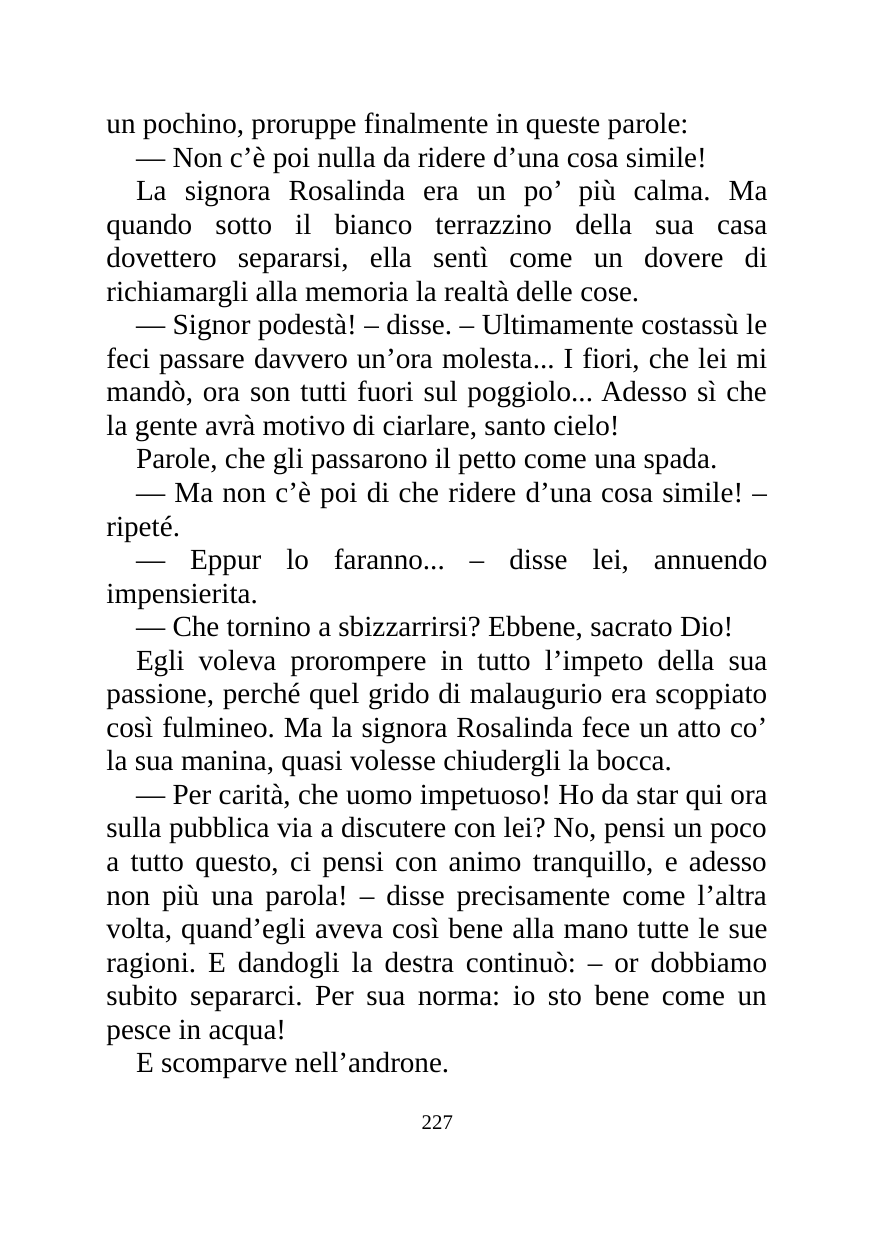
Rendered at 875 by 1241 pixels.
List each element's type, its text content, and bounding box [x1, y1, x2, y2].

text — Ma non c’è poi di che ridere d’una cosa simile! – ripeté. [106, 475, 768, 542]
text Egli voleva prorompere in tutto l’impeto della sua passione, perché quel grido di malaugurio era scoppiato così fulmineo. Ma la signora Rosalinda fece un atto co’ la sua manina, quasi volesse chiudergli la bocca. [106, 643, 768, 777]
text — Signor podestà! – disse. – Ultimamente costassù le feci passare davvero un’ora molesta... I fiori, che lei mi mandò, ora son tutti fuori sul poggiolo... Adesso sì che la gente avrà motivo di ciarlare, santo cielo! [106, 307, 768, 442]
text — Non c’è poi nulla da ridere d’una cosa simile! [106, 140, 768, 173]
text Parole, che gli passarono il petto come una spada. [106, 442, 768, 475]
text — Eppur lo faranno... – disse lei, annuendo impensierita. [106, 542, 768, 609]
text un pochino, proruppe finalmente in queste parole: [106, 106, 768, 140]
text — Che tornino a sbizzarrirsi? Ebbene, sacrato Dio! [106, 609, 768, 643]
text — Per carità, che uomo impetuoso! Ho da star qui ora sulla pubblica via a discutere con lei? No, pensi un poco a tutto questo, ci pensi con animo tranquillo, e adesso non più una parola! – disse precisamente come l’altra volta, quand’egli aveva così bene alla mano tutte le sue ragioni. E dandogli la destra continuò: – or dobbiamo subito separarci. Per sua norma: io sto bene come un pesce in acqua! [106, 777, 768, 1045]
text La signora Rosalinda era un po’ più calma. Ma quando sotto il bianco terrazzino della sua casa dovettero separarsi, ella sentì come un dovere di richiamargli alla memoria la realtà delle cose. [106, 173, 768, 307]
text E scomparve nell’androne. [106, 1045, 768, 1079]
